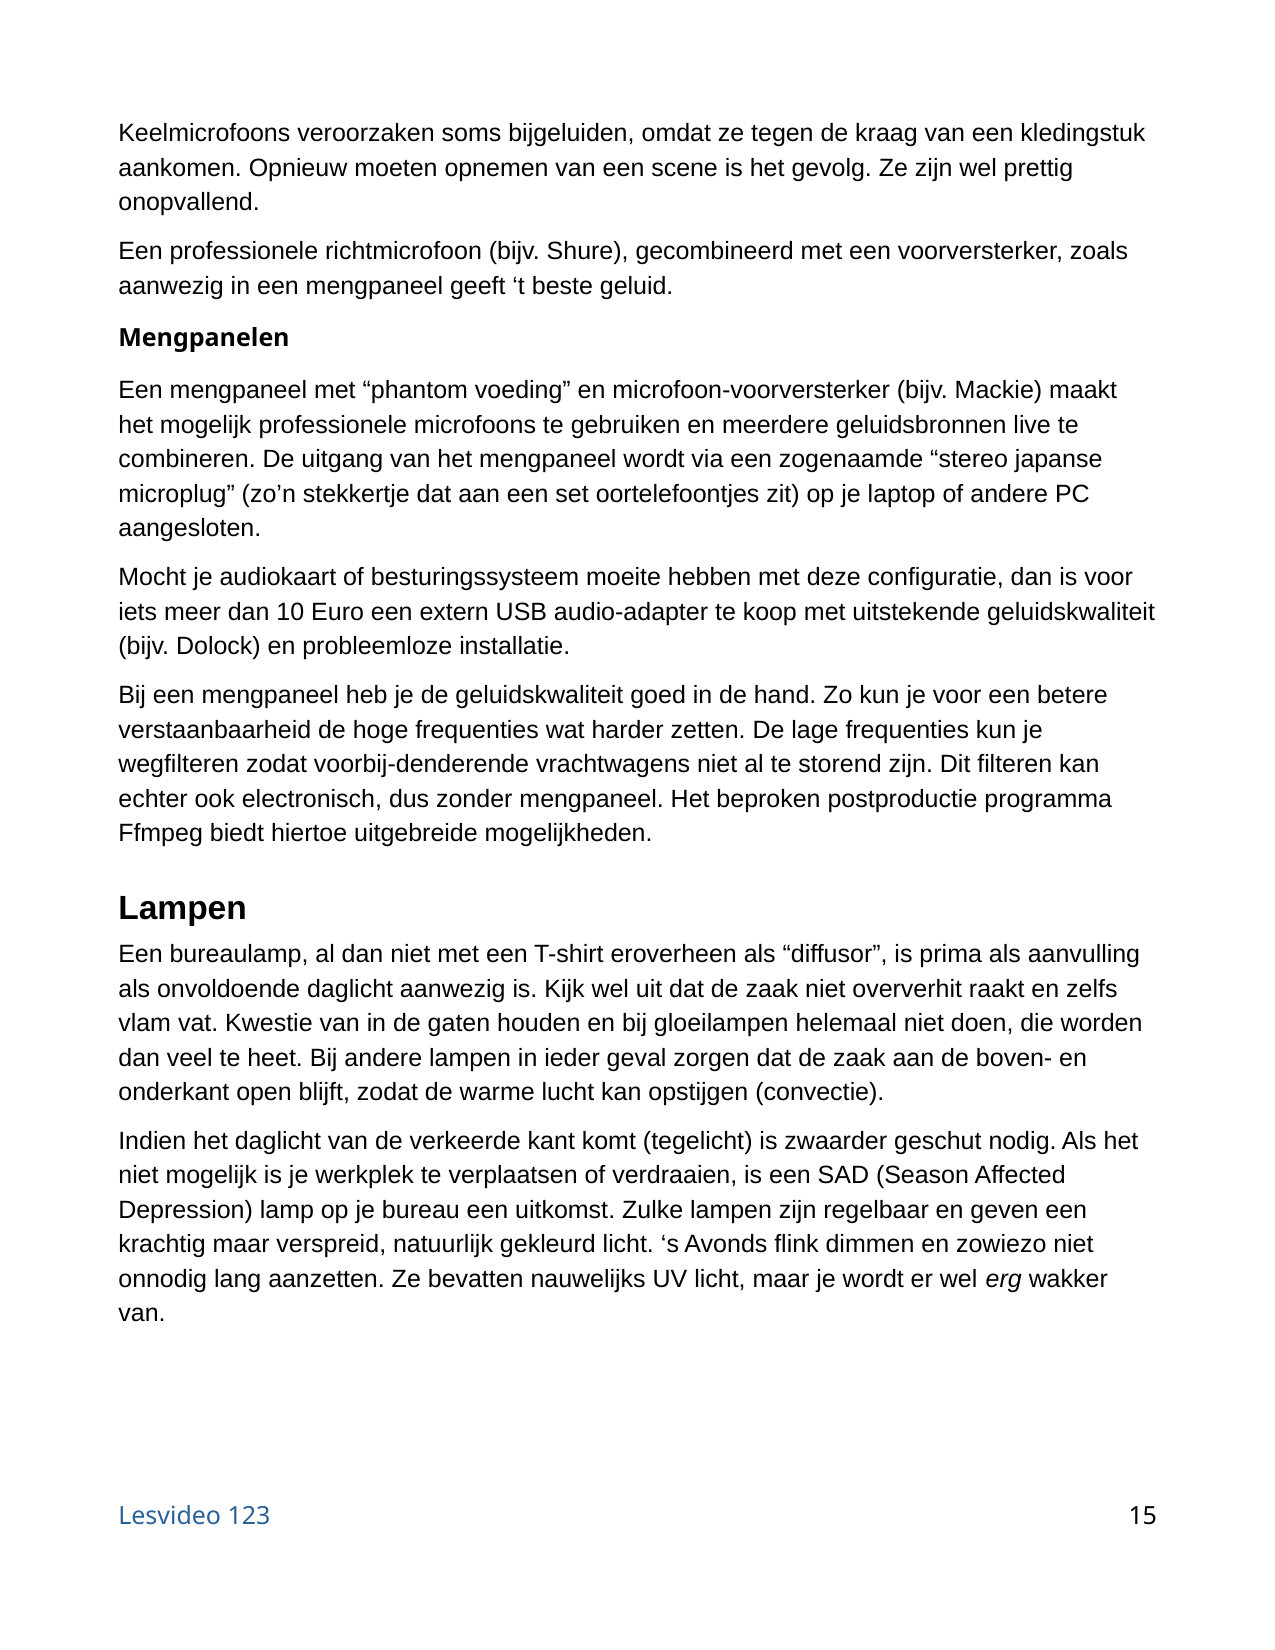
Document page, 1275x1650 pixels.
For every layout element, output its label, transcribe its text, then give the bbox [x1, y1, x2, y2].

text Bij een mengpaneel heb je de geluidskwaliteit goed in de hand. Zo kun je voor een betere verstaanbaarheid de hoge frequenties wat harder zetten. De lage frequenties kun je wegfilteren zodat voorbij-denderende vrachtwagens niet al te storend zijn. Dit filteren kan echter ook electronisch, dus zonder mengpaneel. Het beproken postproductie programma Ffmpeg biedt hiertoe uitgebreide mogelijkheden. [118, 680, 1157, 847]
text Mocht je audiokaart of besturingssysteem moeite hebben met deze configuratie, dan is voor iets meer dan 10 Euro een extern USB audio-adapter te koop met uitstekende geluidskwaliteit (bijv. Dolock) en probleemloze installatie. [118, 562, 1157, 660]
subtitle Lampen [118, 888, 1157, 927]
text Indien het daglicht van de verkeerde kant komt (tegelicht) is zwaarder geschut nodig. Als het niet mogelijk is je werkplek te verplaatsen of verdraaien, is een SAD (Season Affected Depression) lamp op je bureau een uitkomst. Zulke lampen zijn regelbaar en geven een krachtig maar verspreid, natuurlijk gekleurd licht. ‘s Avonds flink dimmen en zowiezo niet onnodig lang aanzetten. Ze bevatten nauwelijks UV licht, maar je wordt er wel erg wakker van. [118, 1126, 1157, 1327]
text Een professionele richtmicrofoon (bijv. Shure), gecombineerd met een voorversterker, zoals aanwezig in een mengpaneel geeft ‘t beste geluid. [118, 236, 1157, 299]
text Mengpanelen [118, 320, 1157, 354]
text Een mengpaneel met “phantom voeding” en microfoon-voorversterker (bijv. Mackie) maakt het mogelijk professionele microfoons te gebruiken en meerdere geluidsbronnen live te combineren. De uitgang van het mengpaneel wordt via een zogenaamde “stereo japanse microplug” (zo’n stekkertje dat aan een set oortelefoontjes zit) op je laptop of andere PC aangesloten. [118, 375, 1157, 542]
text Een bureaulamp, al dan niet met een T-shirt eroverheen als “diffusor”, is prima als aanvulling als onvoldoende daglicht aanwezig is. Kijk wel uit dat de zaak niet oververhit raakt en zelfs vlam vat. Kwestie van in de gaten houden en bij gloeilampen helemaal niet doen, die worden dan veel te heet. Bij andere lampen in ieder geval zorgen dat de zaak aan de boven- en onderkant open blijft, zodat de warme lucht kan opstijgen (convectie). [118, 939, 1157, 1106]
text Keelmicrofoons veroorzaken soms bijgeluiden, omdat ze tegen de kraag van een kledingstuk aankomen. Opnieuw moeten opnemen van een scene is het gevolg. Ze zijn wel prettig onopvallend. [118, 118, 1157, 216]
